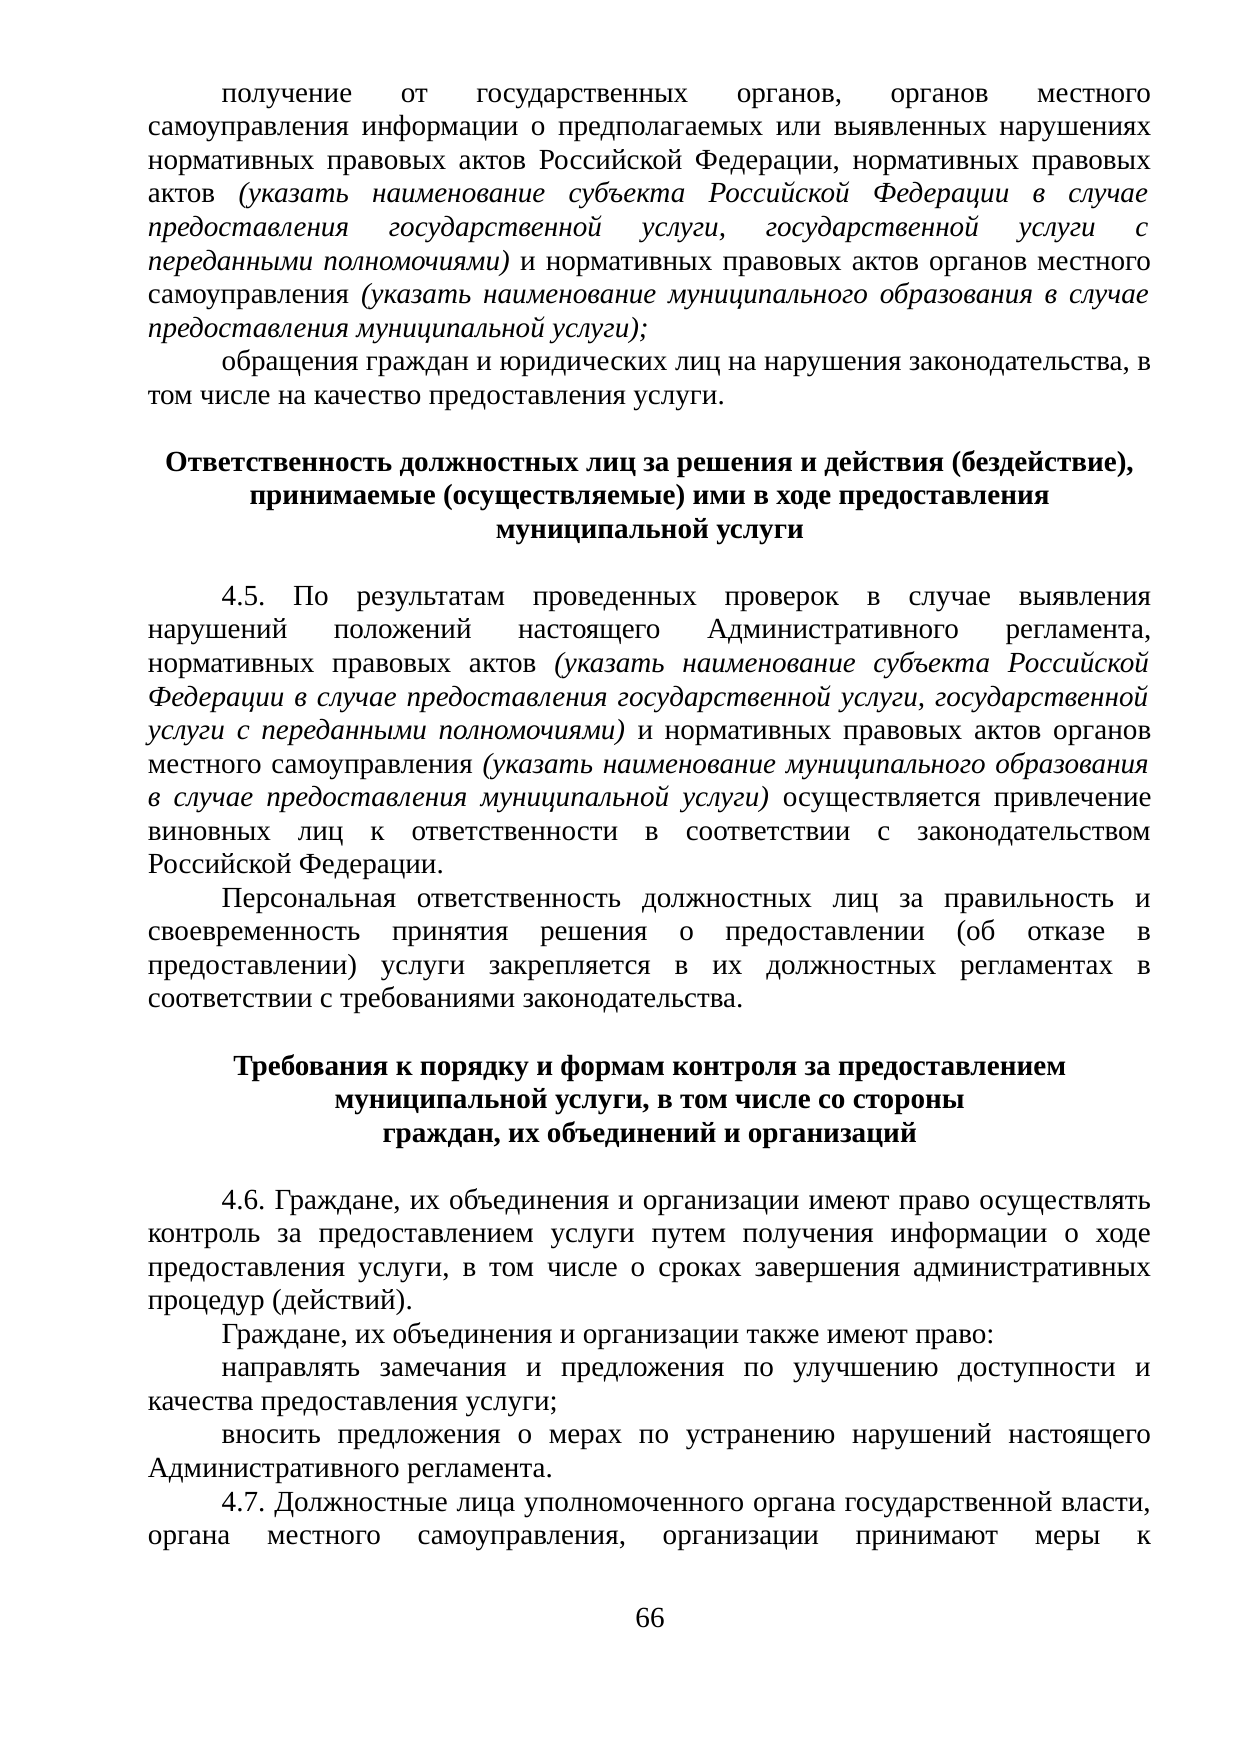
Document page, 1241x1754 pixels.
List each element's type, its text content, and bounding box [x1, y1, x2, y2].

text граждан, их объединений и организаций [148, 1115, 1152, 1148]
text муниципальной услуги, в том числе со стороны [148, 1081, 1152, 1115]
text обращения граждан и юридических лиц на нарушения законодательства, в том числе на качество предоставления услуги. [148, 343, 1152, 410]
text направлять замечания и предложения по улучшению доступности и качества предоставления услуги; [148, 1349, 1152, 1417]
text 4.7. Должностные лица уполномоченного органа государственной власти, органа местного самоуправления, организации принимают меры к [148, 1484, 1152, 1551]
text Требования к порядку и формам контроля за предоставлением [148, 1048, 1152, 1081]
text 4.5. По результатам проведенных проверок в случае выявления нарушений положений настоящего Административного регламента, нормативных правовых актов (указать наименование субъекта Российской Федерации в случае предоставления государственной услуги, государственной услуги с переданными полномочиями) и нормативных правовых актов органов местного самоуправления (указать наименование муниципального образования в случае предоставления муниципальной услуги) осуществляется привлечение виновных лиц к ответственности в соответствии с законодательством Российской Федерации. [148, 578, 1152, 880]
text Граждане, их объединения и организации также имеют право: [148, 1316, 1152, 1349]
text Персональная ответственность должностных лиц за правильность и своевременность принятия решения о предоставлении (об отказе в предоставлении) услуги закрепляется в их должностных регламентах в соответствии с требованиями законодательства. [148, 880, 1152, 1014]
text получение от государственных органов, органов местного самоуправления информации о предполагаемых или выявленных нарушениях нормативных правовых актов Российской Федерации, нормативных правовых актов (указать наименование субъекта Российской Федерации в случае предоставления государственной услуги, государственной услуги с переданными полномочиями) и нормативных правовых актов органов местного самоуправления (указать наименование муниципального образования в случае предоставления муниципальной услуги); [148, 75, 1152, 343]
text 4.6. Граждане, их объединения и организации имеют право осуществлять контроль за предоставлением услуги путем получения информации о ходе предоставления услуги, в том числе о сроках завершения административных процедур (действий). [148, 1182, 1152, 1316]
text вносить предложения о мерах по устранению нарушений настоящего Административного регламента. [148, 1417, 1152, 1484]
text Ответственность должностных лиц за решения и действия (бездействие), принимаемые (осуществляемые) ими в ходе предоставления муниципальной услуги [148, 444, 1152, 544]
